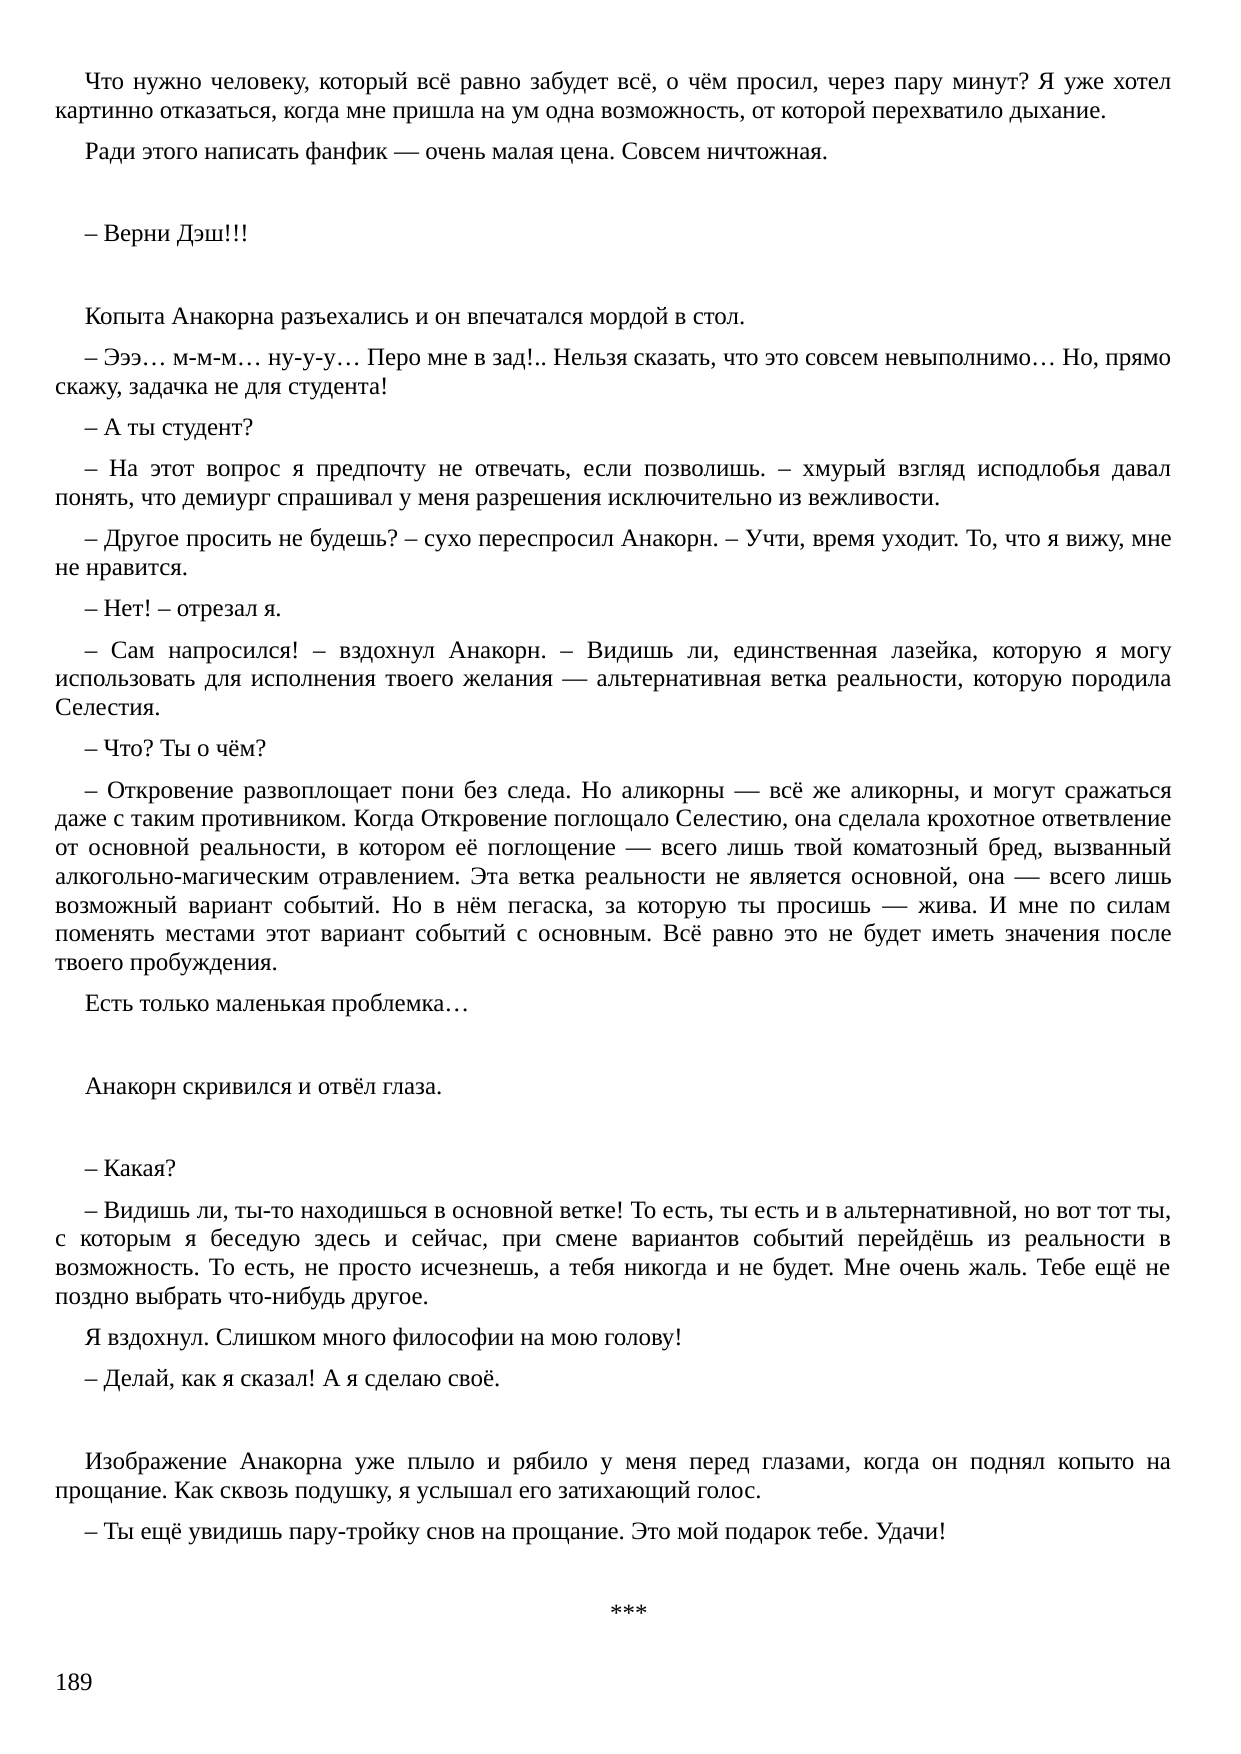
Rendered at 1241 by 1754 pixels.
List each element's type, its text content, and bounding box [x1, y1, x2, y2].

text – Делай, как я сказал! А я сделаю своё. [55, 1363, 1173, 1392]
text Есть только маленькая проблемка… [55, 988, 1173, 1017]
text – Что? Ты о чём? [55, 733, 1173, 762]
text – Сам напросился! – вздохнул Анакорн. – Видишь ли, единственная лазейка, которую я могу использовать для исполнения твоего желания — альтернативная ветка реальности, которую породила Селестия. [55, 635, 1173, 721]
text – Видишь ли, ты-то находишься в основной ветке! То есть, ты есть и в альтернативной, но вот тот ты, с которым я беседую здесь и сейчас, при смене вариантов событий перейдёшь из реальности в возможность. То есть, не просто исчезнешь, а тебя никогда и не будет. Мне очень жаль. Тебе ещё не поздно выбрать что-нибудь другое. [55, 1195, 1173, 1310]
text Я вздохнул. Слишком много философии на мою голову! [55, 1322, 1173, 1351]
text Копыта Анакорна разъехались и он впечатался мордой в стол. [55, 301, 1173, 330]
text *** [55, 1598, 1173, 1627]
text Изображение Анакорна уже плыло и рябило у меня перед глазами, когда он поднял копыто на прощание. Как сквозь подушку, я услышал его затихающий голос. [55, 1446, 1173, 1503]
text Что нужно человеку, который всё равно забудет всё, о чём просил, через пару минут? Я уже хотел картинно отказаться, когда мне пришла на ум одна возможность, от которой перехватило дыхание. [55, 66, 1173, 123]
text – Эээ… м-м-м… ну-у-у… Перо мне в зад!.. Нельзя сказать, что это совсем невыполнимо… Но, прямо скажу, задачка не для студента! [55, 342, 1173, 400]
text – Нет! – отрезал я. [55, 593, 1173, 622]
text – А ты студент? [55, 412, 1173, 441]
text – На этот вопрос я предпочту не отвечать, если позволишь. – хмурый взгляд исподлобья давал понять, что демиург спрашивал у меня разрешения исключительно из вежливости. [55, 453, 1173, 511]
text – Какая? [55, 1153, 1173, 1182]
text Анакорн скривился и отвёл глаза. [55, 1071, 1173, 1100]
text – Верни Дэш!!! [55, 218, 1173, 247]
text – Откровение развоплощает пони без следа. Но аликорны — всё же аликорны, и могут сражаться даже с таким противником. Когда Откровение поглощало Селестию, она сделала крохотное ответвление от основной реальности, в котором её поглощение — всего лишь твой коматозный бред, вызванный алкогольно-магическим отравлением. Эта ветка реальности не является основной, она — всего лишь возможный вариант событий. Но в нём пегаска, за которую ты просишь — жива. И мне по силам поменять местами этот вариант событий с основным. Всё равно это не будет иметь значения после твоего пробуждения. [55, 775, 1173, 976]
text – Другое просить не будешь? – сухо переспросил Анакорн. – Учти, время уходит. То, что я вижу, мне не нравится. [55, 523, 1173, 581]
text – Ты ещё увидишь пару-тройку снов на прощание. Это мой подарок тебе. Удачи! [55, 1516, 1173, 1545]
text Ради этого написать фанфик — очень малая цена. Совсем ничтожная. [55, 136, 1173, 165]
